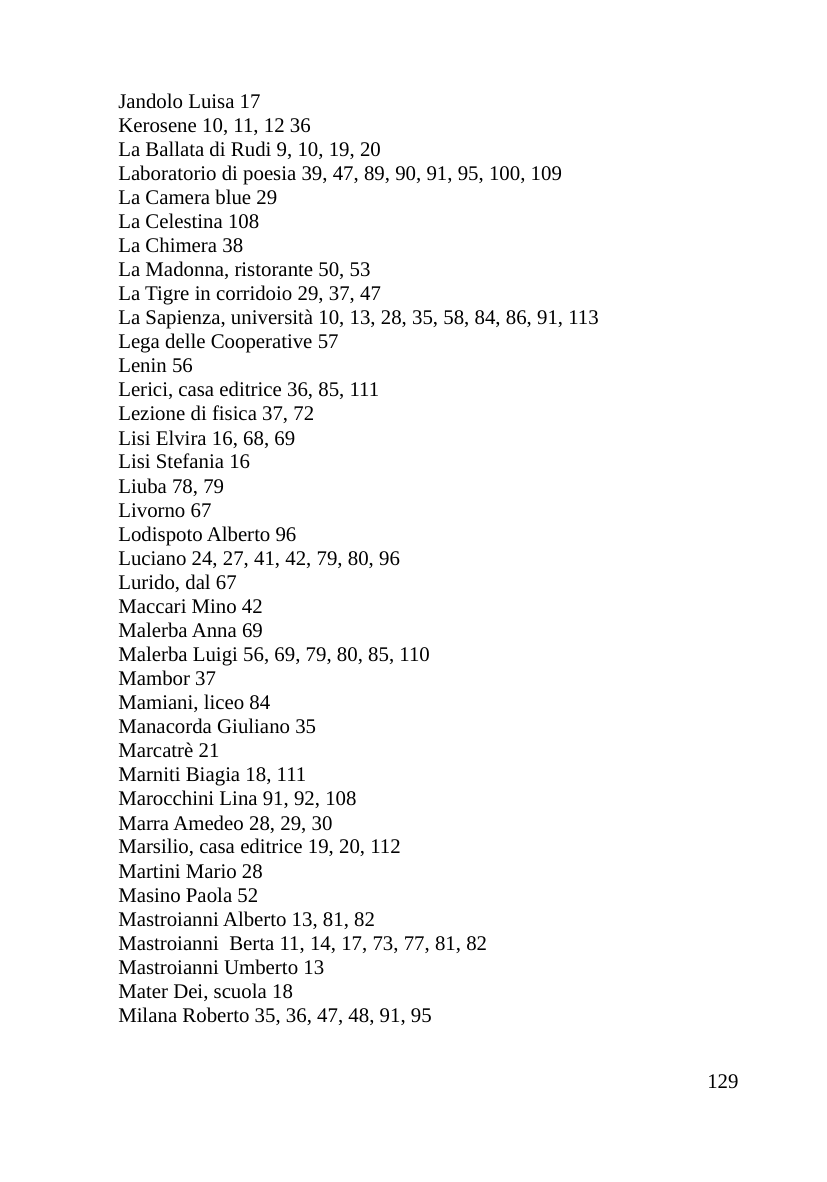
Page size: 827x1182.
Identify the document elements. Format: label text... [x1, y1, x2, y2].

text La Chimera 38 [88, 233, 738, 257]
text Livorno 67 [88, 498, 738, 522]
text Mastroianni Berta 11, 14, 17, 73, 77, 81, 82 [88, 931, 738, 955]
text La Sapienza, università 10, 13, 28, 35, 58, 84, 86, 91, 113 [88, 305, 738, 329]
text Kerosene 10, 11, 12 36 [88, 113, 738, 137]
text Marcatrè 21 [88, 738, 738, 762]
text Maccari Mino 42 [88, 594, 738, 618]
text Mater Dei, scuola 18 [88, 979, 738, 1003]
text La Madonna, ristorante 50, 53 [88, 257, 738, 281]
text Lega delle Cooperative 57 [88, 329, 738, 353]
text Lezione di fisica 37, 72 [88, 401, 738, 425]
text Lodispoto Alberto 96 [88, 522, 738, 546]
text La Tigre in corridoio 29, 37, 47 [88, 281, 738, 305]
text Marsilio, casa editrice 19, 20, 112 [88, 834, 738, 858]
text Lerici, casa editrice 36, 85, 111 [88, 377, 738, 401]
text La Camera blue 29 [88, 185, 738, 209]
text Lisi Elvira 16, 68, 69 [88, 425, 738, 449]
text Marniti Biagia 18, 111 [88, 762, 738, 786]
text La Celestina 108 [88, 209, 738, 233]
text Mamiani, liceo 84 [88, 690, 738, 714]
text Marra Amedeo 28, 29, 30 [88, 810, 738, 834]
text Lenin 56 [88, 353, 738, 377]
text Masino Paola 52 [88, 883, 738, 907]
text Liuba 78, 79 [88, 473, 738, 498]
text Martini Mario 28 [88, 858, 738, 883]
text Laboratorio di poesia 39, 47, 89, 90, 91, 95, 100, 109 [88, 161, 738, 185]
text Luciano 24, 27, 41, 42, 79, 80, 96 [88, 546, 738, 570]
text Malerba Luigi 56, 69, 79, 80, 85, 110 [88, 642, 738, 666]
text Mastroianni Umberto 13 [88, 955, 738, 979]
text La Ballata di Rudi 9, 10, 19, 20 [88, 137, 738, 161]
text Jandolo Luisa 17 [88, 88, 738, 113]
text Marocchini Lina 91, 92, 108 [88, 786, 738, 810]
text Malerba Anna 69 [88, 618, 738, 642]
text Mastroianni Alberto 13, 81, 82 [88, 907, 738, 931]
text Milana Roberto 35, 36, 47, 48, 91, 95 [88, 1003, 738, 1027]
text Mambor 37 [88, 666, 738, 690]
text Lisi Stefania 16 [88, 449, 738, 473]
text Lurido, dal 67 [88, 570, 738, 594]
text Manacorda Giuliano 35 [88, 714, 738, 738]
